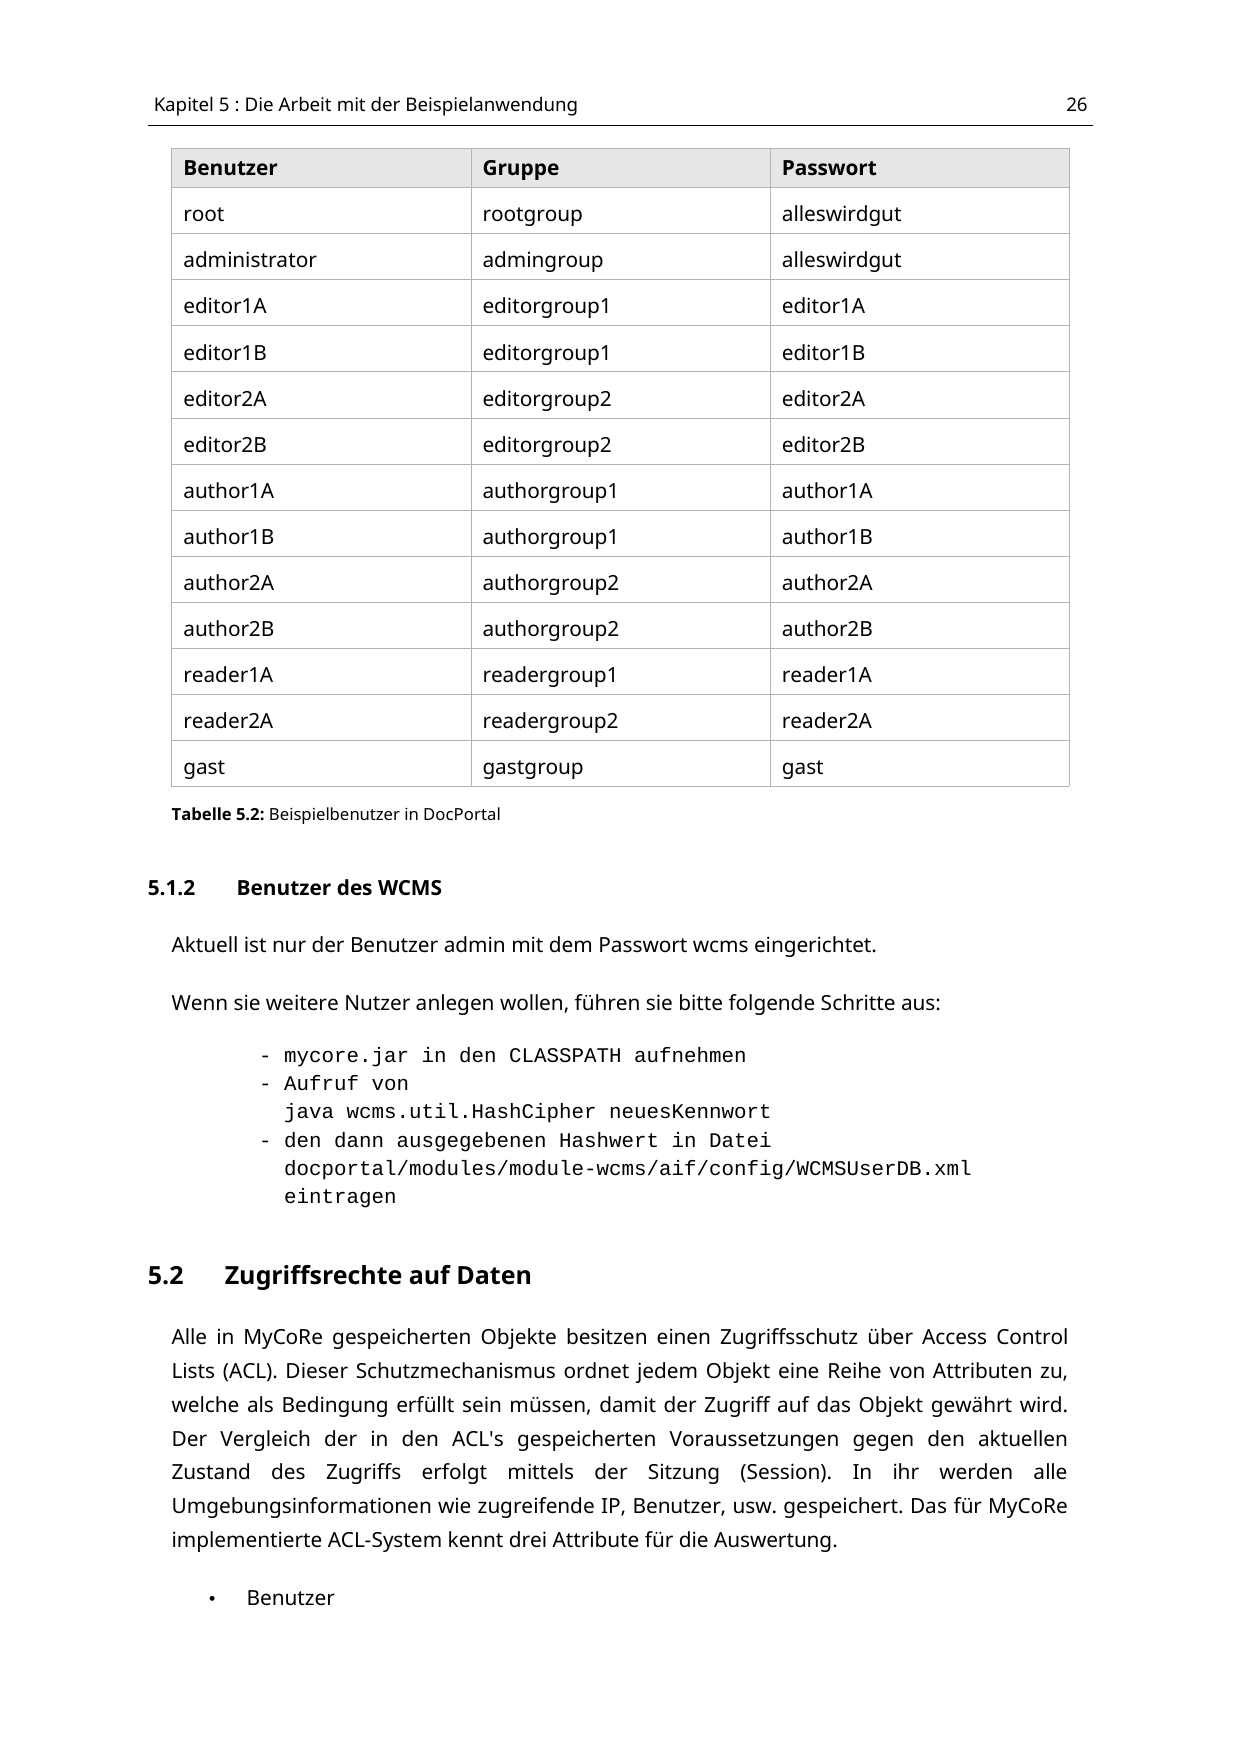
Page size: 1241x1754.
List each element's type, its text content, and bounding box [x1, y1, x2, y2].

table_cell authorgroup1 [472, 511, 770, 556]
table_cell author1A [771, 465, 1069, 510]
table_cell editor2A [771, 372, 1069, 418]
table_cell editor2B [172, 419, 471, 464]
table_cell root [172, 188, 471, 233]
table_cell rootgroup [472, 188, 770, 233]
table_header Passwort [771, 149, 1069, 187]
table_cell editorgroup1 [472, 280, 770, 325]
table_cell editor1B [172, 326, 471, 371]
table_cell author1B [172, 511, 471, 556]
table_cell alleswirdgut [771, 188, 1069, 233]
list Benutzer [209, 1583, 1069, 1611]
table_cell alleswirdgut [771, 234, 1069, 279]
text Wenn sie weitere Nutzer anlegen wollen, führen sie bitte folgende Schritte aus: [171, 988, 1069, 1016]
table_cell authorgroup2 [472, 603, 770, 648]
table_header Gruppe [472, 149, 770, 187]
table_cell authorgroup2 [472, 557, 770, 602]
subtitle Benutzer des WCMS [148, 873, 1092, 901]
text Tabelle 5.2: Beispielbenutzer in DocPortal [171, 802, 1069, 825]
table_cell administrator [172, 234, 471, 279]
table_cell reader2A [771, 695, 1069, 740]
list - mycore.jar in den CLASSPATH aufnehmen - Aufruf von java wcms.util.HashCipher neuesKennwort - den dann ausgegebenen Hashwert in Datei docportal/modules/module-wcms/aif/config/WCMSUserDB.xml eintragen [209, 1045, 1069, 1210]
table_cell author2A [172, 557, 471, 602]
table_cell reader1A [771, 649, 1069, 694]
table_cell gast [172, 741, 471, 786]
table_cell editorgroup2 [472, 372, 770, 418]
table_cell reader1A [172, 649, 471, 694]
table_cell editor2B [771, 419, 1069, 464]
table_cell editorgroup2 [472, 419, 770, 464]
subtitle Zugriffsrechte auf Daten [148, 1258, 1092, 1292]
table_cell readergroup1 [472, 649, 770, 694]
table_cell authorgroup1 [472, 465, 770, 510]
table_cell gast [771, 741, 1069, 786]
table_cell editor1B [771, 326, 1069, 371]
text Aktuell ist nur der Benutzer admin mit dem Passwort wcms eingerichtet. [171, 930, 1069, 958]
table_cell admingroup [472, 234, 770, 279]
table_cell editor1A [172, 280, 471, 325]
table_cell author2B [172, 603, 471, 648]
table_cell editor1A [771, 280, 1069, 325]
table_cell editorgroup1 [472, 326, 770, 371]
text Alle in MyCoRe gespeicherten Objekte besitzen einen Zugriffsschutz über Access Control Lists (ACL). Dieser Schutzmechanismus ordnet jedem Objekt eine Reihe von Attributen zu, welche als Bedingung erfüllt sein müssen, damit der Zugriff auf das Objekt gewährt wird. Der Vergleich der in den ACL's gespeicherten Voraussetzungen gegen den aktuellen Zustand des Zugriffs erfolgt mittels der Sitzung (Session). In ihr werden alle Umgebungsinformationen wie zugreifende IP, Benutzer, usw. gespeichert. Das für MyCoRe implementierte ACL-System kennt drei Attribute für die Auswertung. [171, 1322, 1069, 1553]
table_cell author1A [172, 465, 471, 510]
table_header Benutzer [172, 149, 471, 187]
table_cell author2A [771, 557, 1069, 602]
table_cell author1B [771, 511, 1069, 556]
table_cell editor2A [172, 372, 471, 418]
table_cell gastgroup [472, 741, 770, 786]
table_cell readergroup2 [472, 695, 770, 740]
table_cell reader2A [172, 695, 471, 740]
table_cell author2B [771, 603, 1069, 648]
